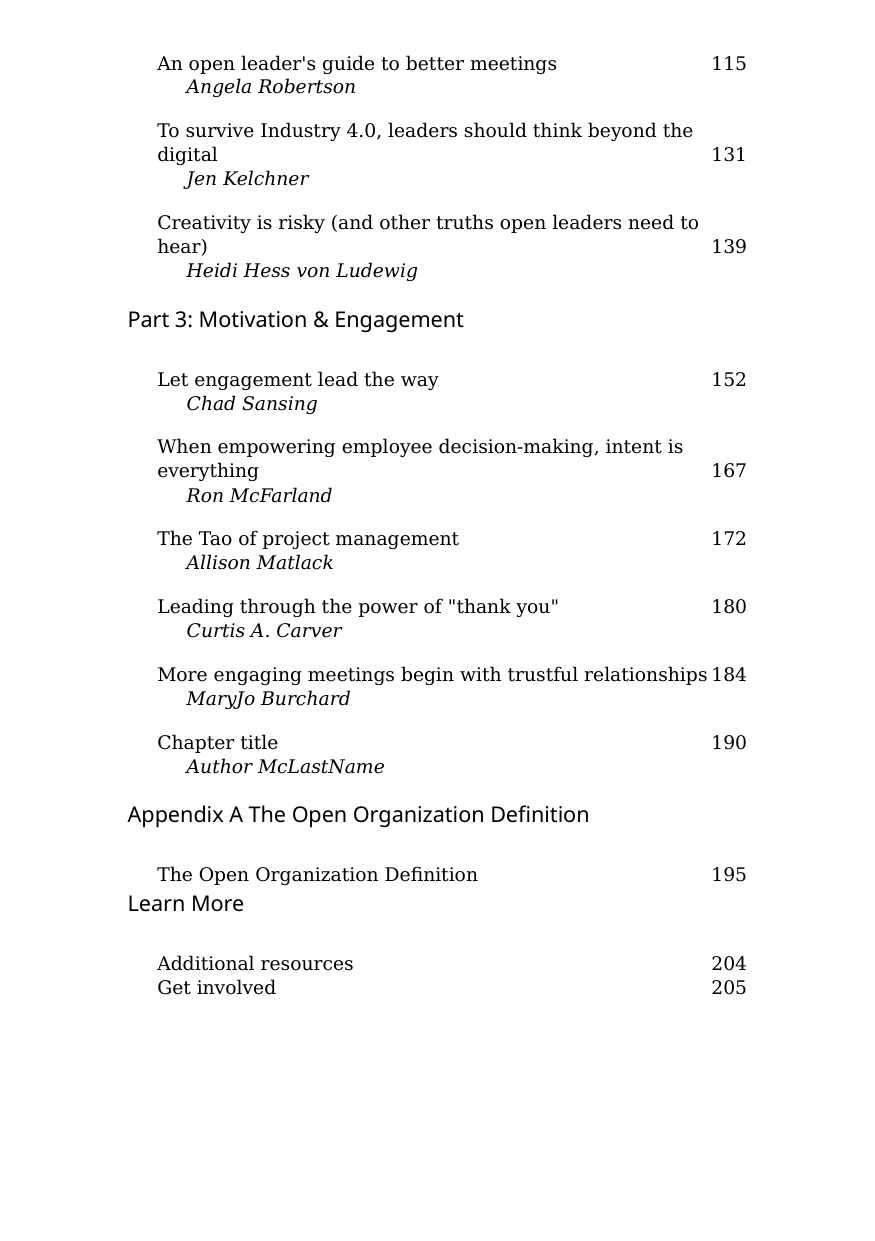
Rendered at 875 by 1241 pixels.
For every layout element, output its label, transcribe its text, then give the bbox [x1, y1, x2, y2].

text The Tao of project management 172 [157, 528, 747, 550]
text Chad Sansing [186, 393, 747, 436]
text Allison Matlack [186, 552, 747, 596]
text Learn More [127, 888, 747, 950]
text Part 3: Motivation & Engagement [127, 304, 747, 366]
text When empowering employee decision-making, intent is everything 167 [157, 436, 747, 482]
text Additional resources 204 [157, 953, 747, 975]
text Creativity is risky (and other truths open leaders need to hear) 139 [157, 212, 747, 258]
text Chapter title 190 [157, 732, 747, 754]
text Let engagement lead the way 152 [157, 369, 747, 391]
text The Open Organization Definition 195 [157, 864, 747, 886]
text Get involved 205 [157, 977, 747, 999]
text Curtis A. Carver [186, 620, 747, 664]
text Leading through the power of "thank you" 180 [157, 596, 747, 618]
text Heidi Hess von Ludewig [186, 260, 747, 304]
text Jen Kelchner [186, 168, 747, 212]
text An open leader's guide to better meetings 115 [157, 52, 747, 74]
text Author McLastName [186, 756, 747, 799]
text MaryJo Burchard [186, 688, 747, 732]
text Ron McFarland [186, 484, 747, 528]
text Angela Robertson [186, 77, 747, 120]
text To survive Industry 4.0, leaders should think beyond the digital 131 [157, 120, 747, 166]
text More engaging meetings begin with trustful relationships 184 [157, 664, 747, 686]
text Appendix A The Open Organization Definition [127, 799, 747, 861]
